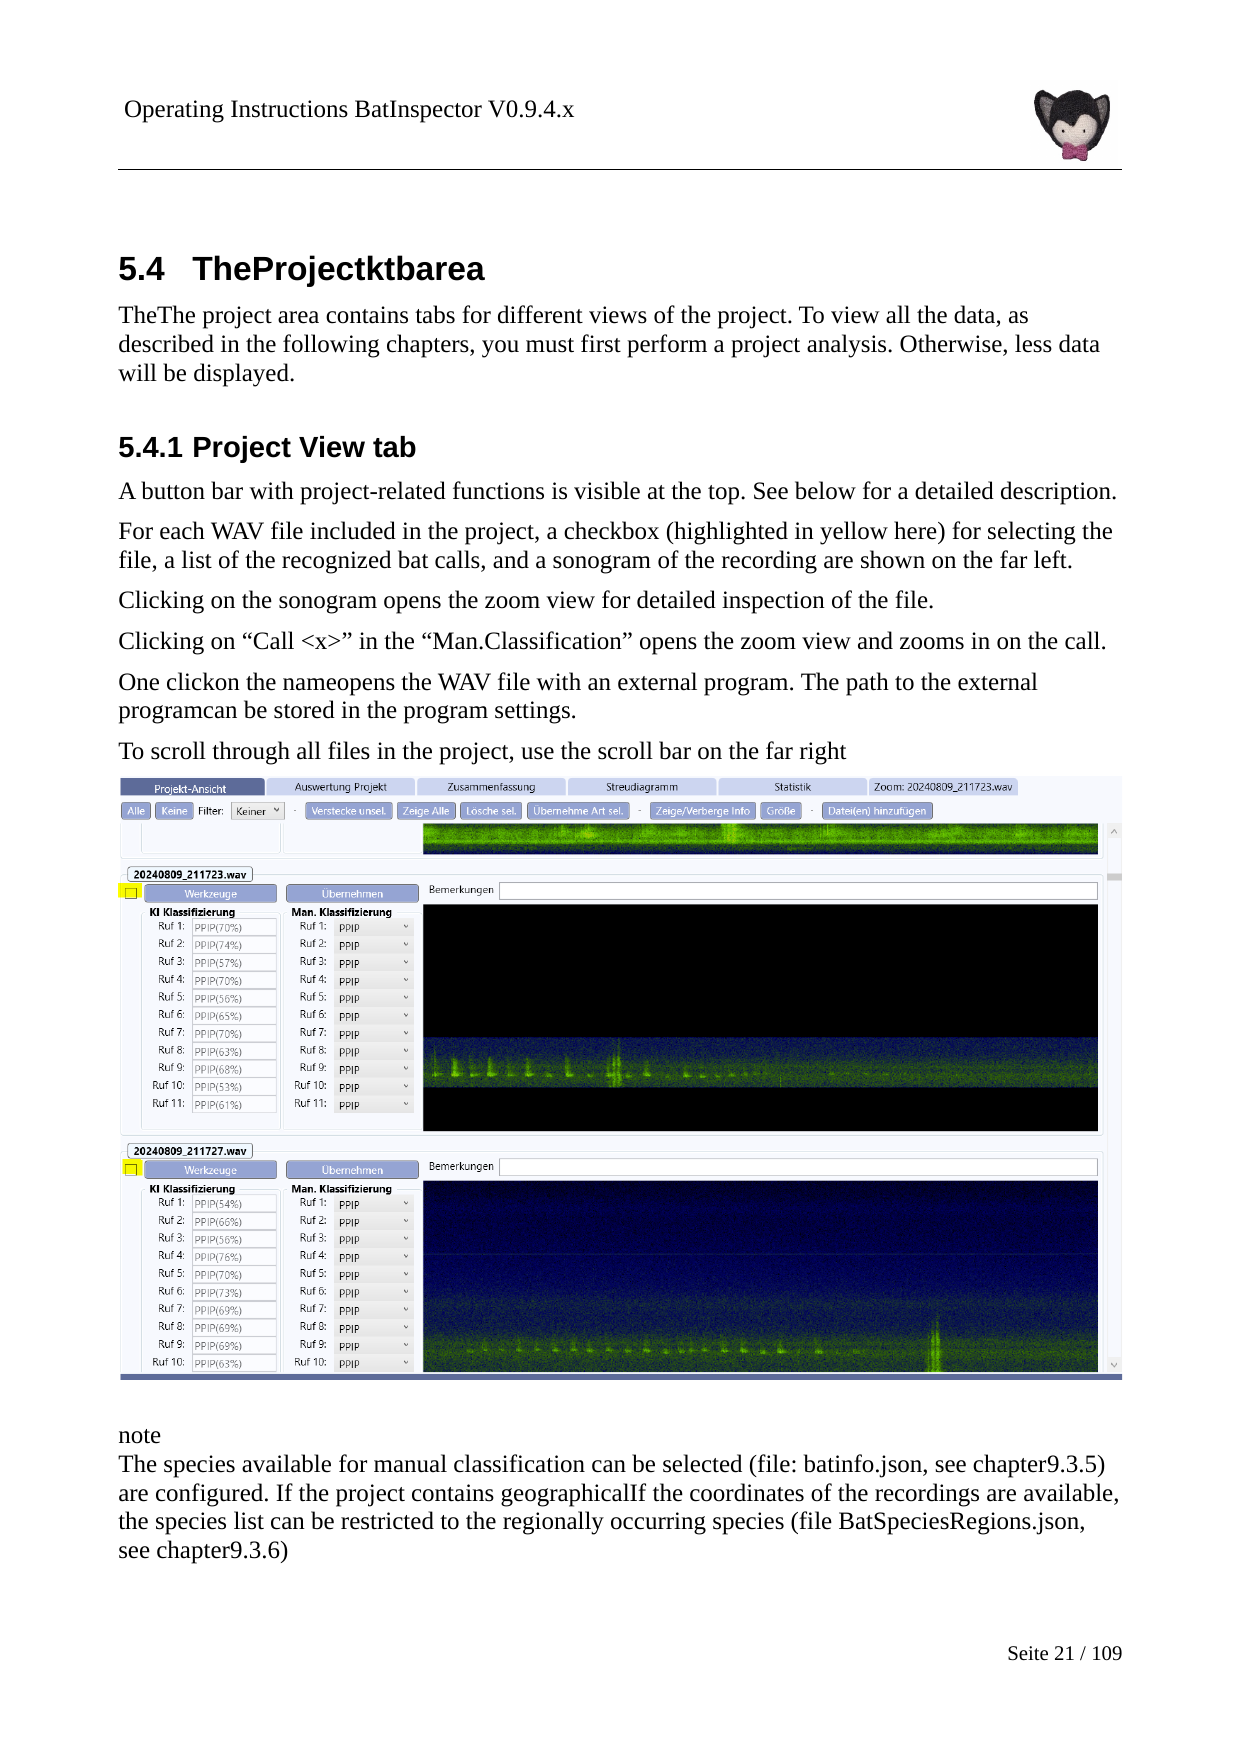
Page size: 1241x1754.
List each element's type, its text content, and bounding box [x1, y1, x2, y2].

picture [1030, 80, 1119, 169]
text For each WAV file included in the project, a checkbox (highlighted in yellow here) for selecting the file, a list of the recognized bat calls, and a sonogram of the recording are shown on the far left. [118, 516, 1122, 574]
text A button bar with project-related functions is visible at the top. See below for a detailed description. [118, 476, 1122, 504]
text Clicking on “Call <x>” in the “Man.Classification” opens the zoom view and zooms in on the call. [118, 626, 1122, 655]
text TheThe project area contains tabs for different views of the project. To view all the data, as described in the following chapters, you must first perform a project analysis. Otherwise, less data will be displayed. [118, 300, 1122, 386]
text The species available for manual classification can be selected (file: batinfo.json, see chapter9.3.5) are configured. If the project contains geographicalIf the coordinates of the recordings are available, the species list can be restricted to the regionally occurring species (file BatSpeciesRegions.json, see chapter9.3.6) [118, 1449, 1122, 1564]
text Clicking on the sonogram opens the zoom view for detailed inspection of the file. [118, 586, 1122, 614]
text One clickon the nameopens the WAV file with an external program. The path to the external programcan be stored in the program settings. [118, 667, 1122, 724]
text note [118, 1420, 1122, 1449]
subtitle Project View tab [118, 430, 1122, 463]
subtitle TheProjectktbarea [118, 249, 1122, 288]
picture [118, 776, 1123, 1380]
text To scroll through all files in the project, use the scroll bar on the far right [118, 736, 1122, 765]
